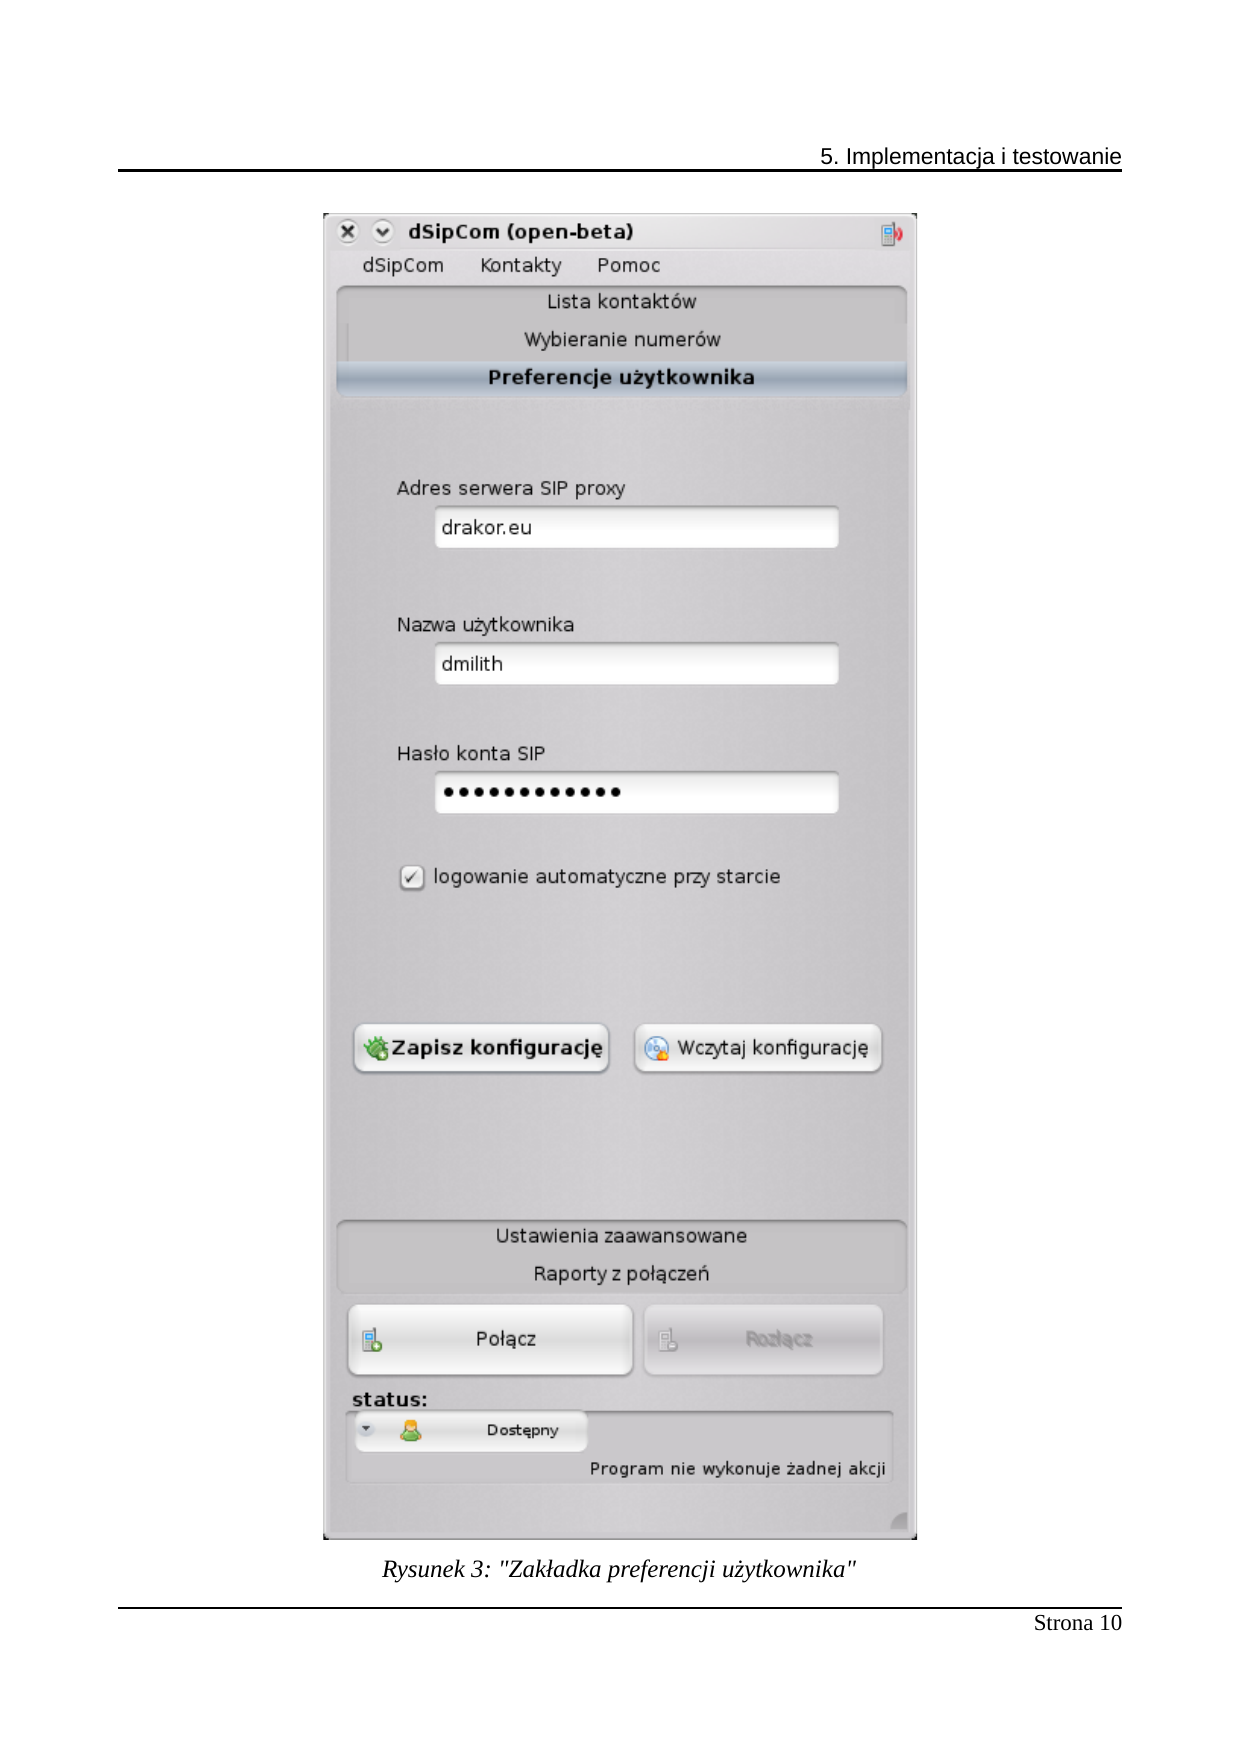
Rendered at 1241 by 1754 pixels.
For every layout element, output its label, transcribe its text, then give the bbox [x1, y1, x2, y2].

text Rysunek 3: "Zakładka preferencji użytkownika" [323, 1540, 917, 1582]
picture [323, 213, 918, 1540]
text [323, 201, 917, 213]
